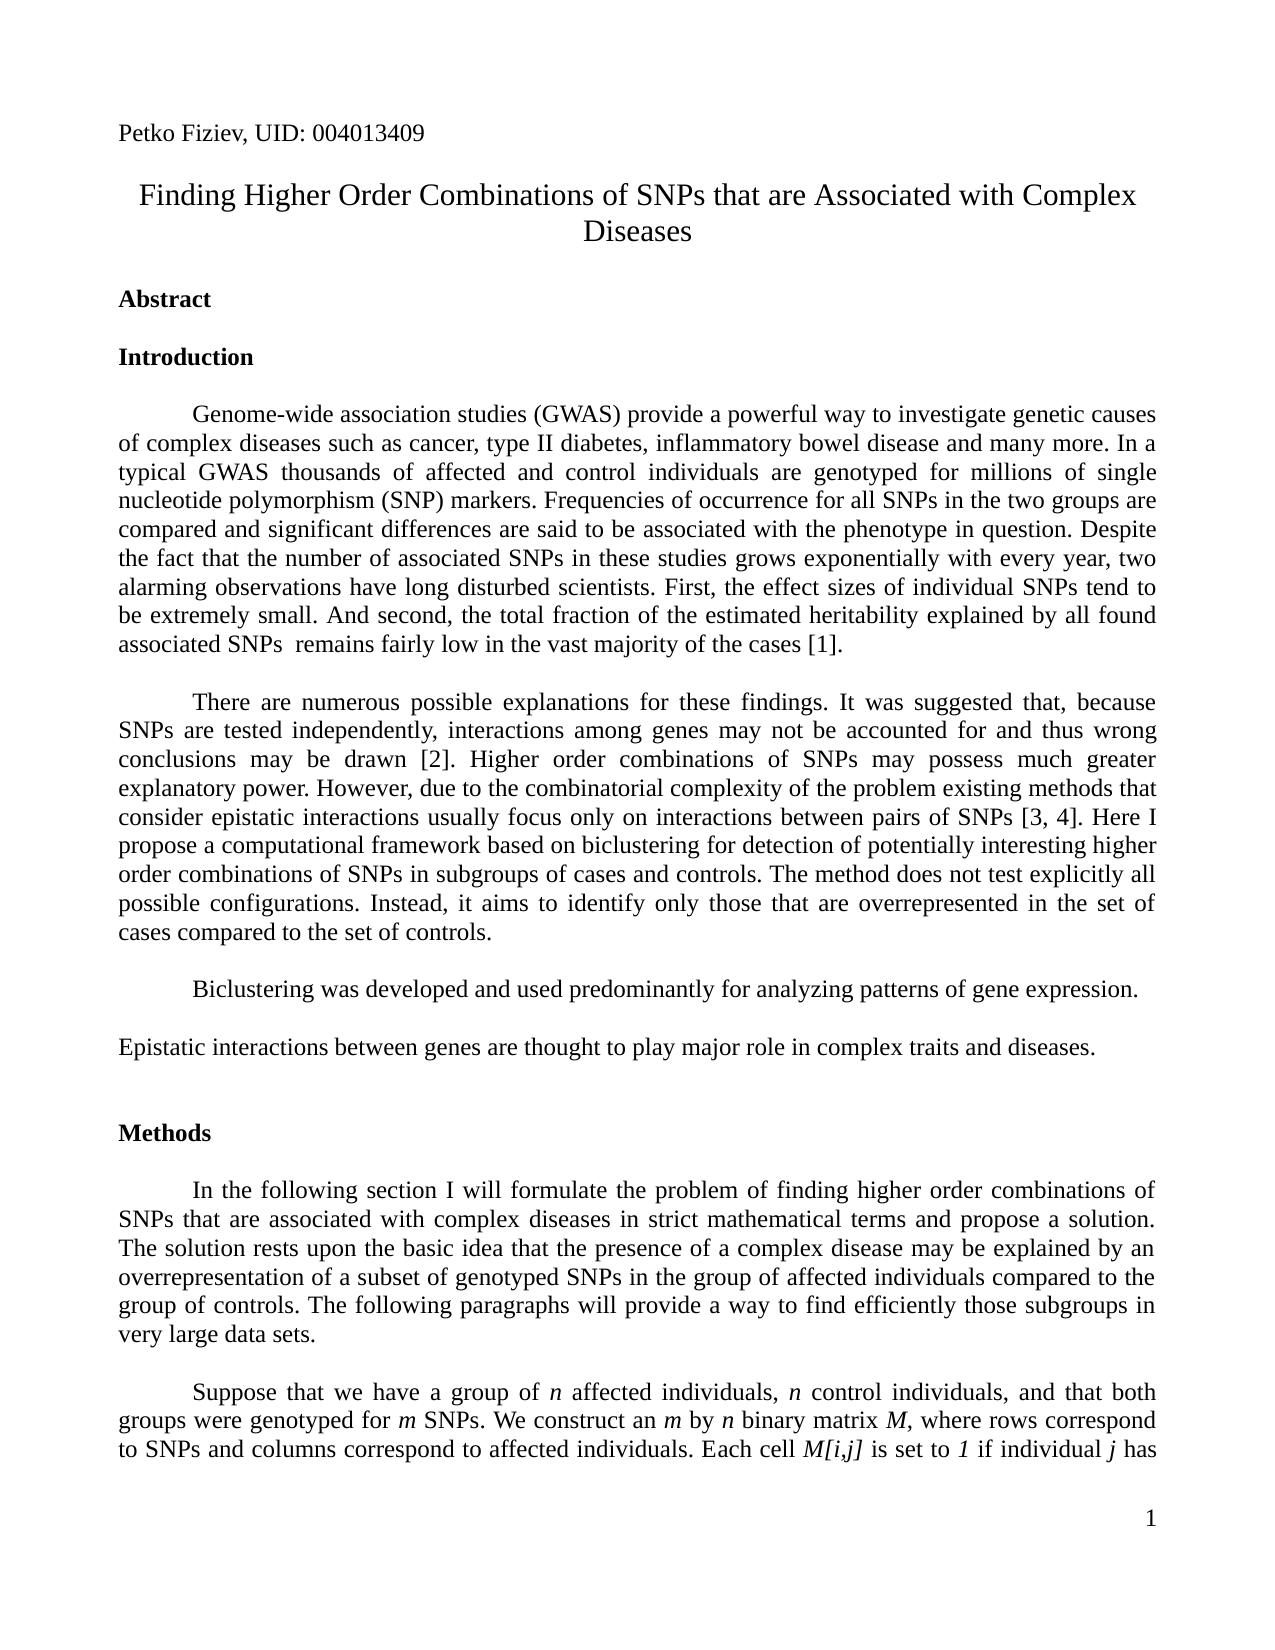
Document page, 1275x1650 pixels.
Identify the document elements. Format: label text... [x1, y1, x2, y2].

text Abstract [118, 284, 1157, 313]
text Introduction [118, 342, 1157, 370]
text Genome-wide association studies (GWAS) provide a powerful way to investigate genetic causes of complex diseases such as cancer, type II diabetes, inflammatory bowel disease and many more. In a typical GWAS thousands of affected and control individuals are genotyped for millions of single nucleotide polymorphism (SNP) markers. Frequencies of occurrence for all SNPs in the two groups are compared and significant differences are said to be associated with the phenotype in question. Despite the fact that the number of associated SNPs in these studies grows exponentially with every year, two alarming observations have long disturbed scientists. First, the effect sizes of individual SNPs tend to be extremely small. And second, the total fraction of the estimated heritability explained by all found associated SNPs remains fairly low in the vast majority of the cases [1]. [118, 399, 1157, 658]
text Methods [118, 1118, 1157, 1147]
text Suppose that we have a group of n affected individuals, n control individuals, and that both groups were genotyped for m SNPs. We construct an m by n binary matrix M, where rows correspond to SNPs and columns correspond to affected individuals. Each cell M[i,j] is set to 1 if individual j has [118, 1377, 1157, 1463]
text Epistatic interactions between genes are thought to play major role in complex traits and diseases. [118, 1032, 1157, 1060]
text There are numerous possible explanations for these findings. It was suggested that, because SNPs are tested independently, interactions among genes may not be accounted for and thus wrong conclusions may be drawn [2]. Higher order combinations of SNPs may possess much greater explanatory power. However, due to the combinatorial complexity of the problem existing methods that consider epistatic interactions usually focus only on interactions between pairs of SNPs [3, 4]. Here I propose a computational framework based on biclustering for detection of potentially interesting higher order combinations of SNPs in subgroups of cases and controls. The method does not test explicitly all possible configurations. Instead, it aims to identify only those that are overrepresented in the set of cases compared to the set of controls. [118, 687, 1157, 945]
text Finding Higher Order Combinations of SNPs that are Associated with Complex Diseases [118, 176, 1157, 248]
text Biclustering was developed and used predominantly for analyzing patterns of gene expression. [118, 974, 1157, 1003]
text In the following section I will formulate the problem of finding higher order combinations of SNPs that are associated with complex diseases in strict mathematical terms and propose a solution. The solution rests upon the basic idea that the presence of a complex disease may be explained by an overrepresentation of a subset of genotyped SNPs in the group of affected individuals compared to the group of controls. The following paragraphs will provide a way to find efficiently those subgroups in very large data sets. [118, 1175, 1157, 1348]
